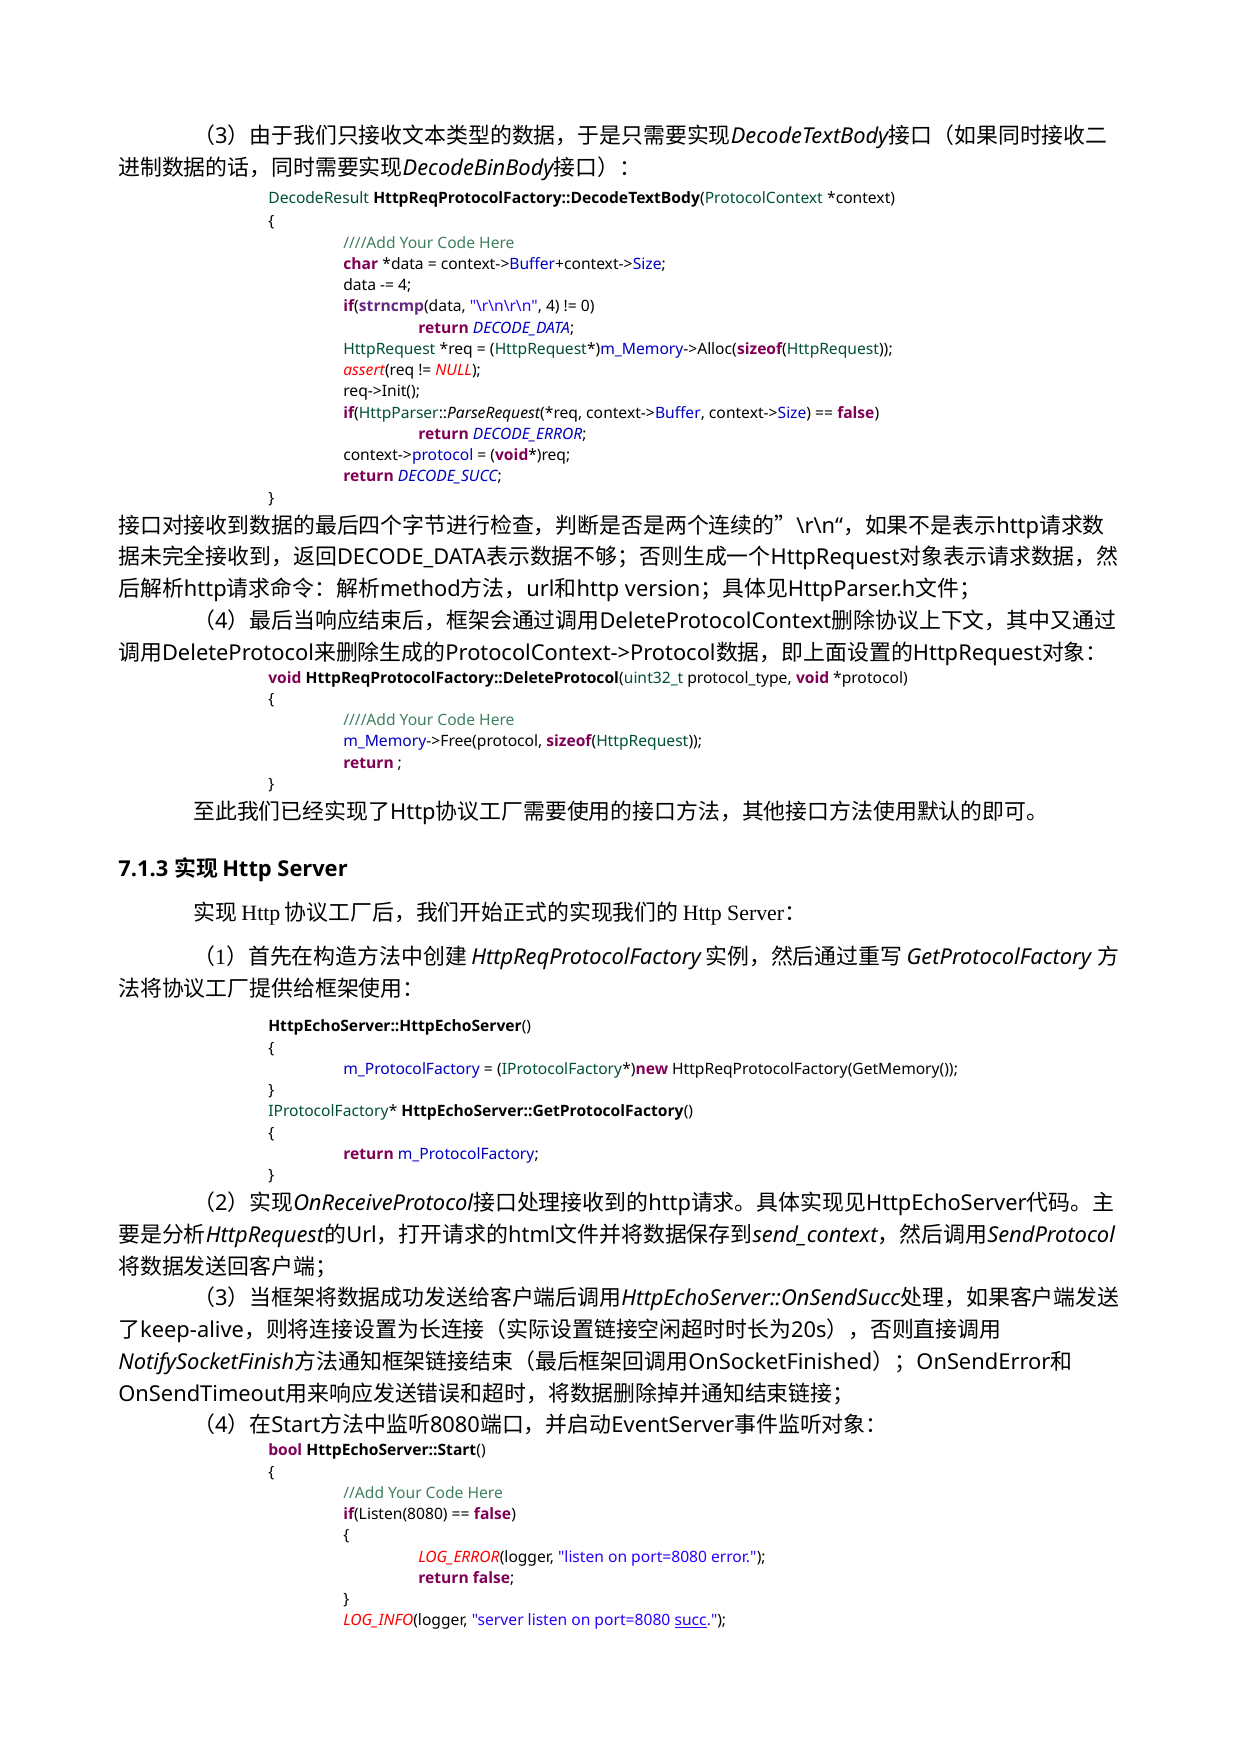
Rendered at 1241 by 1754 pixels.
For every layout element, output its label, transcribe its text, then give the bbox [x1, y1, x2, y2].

text { [118, 210, 1122, 231]
text LOG_INFO(logger, "server listen on port=8080 succ."); [118, 1609, 1122, 1630]
text data -= 4; [118, 274, 1122, 295]
text return DECODE_SUCC; [118, 465, 1122, 486]
text context->protocol = (void*)req; [118, 444, 1122, 465]
text { [118, 1121, 1122, 1143]
subtitle 7.1.3 实现Http Server [118, 851, 1122, 882]
text m_ProtocolFactory = (IProtocolFactory*)new HttpReqProtocolFactory(GetMemory()); [118, 1058, 1122, 1079]
text } [118, 1164, 1122, 1185]
text { [118, 688, 1122, 709]
text } [118, 773, 1122, 794]
text { [118, 1036, 1122, 1058]
text （3）由于我们只接收文本类型的数据，于是只需要实现DecodeTextBody接口（如果同时接收二进制数据的话，同时需要实现DecodeBinBody接口）： [118, 118, 1122, 182]
text } [118, 486, 1122, 508]
text bool HttpEchoServer::Start() [118, 1439, 1122, 1460]
text //Add Your Code Here [118, 1482, 1122, 1503]
text （2）实现OnReceiveProtocol接口处理接收到的http请求。具体实现见HttpEchoServer代码。主要是分析HttpRequest的Url，打开请求的html文件并将数据保存到send_context，然后调用SendProtocol将数据发送回客户端； [118, 1185, 1122, 1280]
text 实现Http协议工厂后，我们开始正式的实现我们的Http Server： [118, 895, 1122, 927]
text return DECODE_DATA; [118, 316, 1122, 338]
text if(HttpParser::ParseRequest(*req, context->Buffer, context->Size) == false) [118, 401, 1122, 423]
text 至此我们已经实现了Http协议工厂需要使用的接口方法，其他接口方法使用默认的即可。 [118, 794, 1122, 826]
text } [118, 1588, 1122, 1609]
text IProtocolFactory* HttpEchoServer::GetProtocolFactory() [118, 1100, 1122, 1121]
text （4）在Start方法中监听8080端口，并启动EventServer事件监听对象： [118, 1407, 1122, 1439]
text HttpRequest *req = (HttpRequest*)m_Memory->Alloc(sizeof(HttpRequest)); [118, 338, 1122, 359]
text return ; [118, 751, 1122, 773]
text ////Add Your Code Here [118, 709, 1122, 730]
text （1）首先在构造方法中创建HttpReqProtocolFactory实例，然后通过重写GetProtocolFactory 方法将协议工厂提供给框架使用： [118, 939, 1122, 1003]
text （3）当框架将数据成功发送给客户端后调用HttpEchoServer::OnSendSucc处理，如果客户端发送了keep-alive，则将连接设置为长连接（实际设置链接空闲超时时长为20s），否则直接调用NotifySocketFinish方法通知框架链接结束（最后框架回调用OnSocketFinished）；OnSendError和OnSendTimeout用来响应发送错误和超时，将数据删除掉并通知结束链接； [118, 1280, 1122, 1407]
text req->Init(); [118, 380, 1122, 401]
text return m_ProtocolFactory; [118, 1143, 1122, 1164]
text ////Add Your Code Here [118, 231, 1122, 253]
text assert(req != NULL); [118, 359, 1122, 380]
text HttpEchoServer::HttpEchoServer() [118, 1015, 1122, 1036]
text { [118, 1460, 1122, 1482]
text 接口对接收到数据的最后四个字节进行检查，判断是否是两个连续的”\r\n“，如果不是表示http请求数据未完全接收到，返回DECODE_DATA表示数据不够；否则生成一个HttpRequest对象表示请求数据，然后解析http请求命令：解析method方法，url和http version；具体见HttpParser.h文件； [118, 508, 1122, 603]
text if(strncmp(data, "\r\n\r\n", 4) != 0) [118, 295, 1122, 316]
text return DECODE_ERROR; [118, 423, 1122, 444]
text } [118, 1079, 1122, 1100]
text LOG_ERROR(logger, "listen on port=8080 error."); [118, 1545, 1122, 1567]
text m_Memory->Free(protocol, sizeof(HttpRequest)); [118, 730, 1122, 751]
text { [118, 1524, 1122, 1545]
text char *data = context->Buffer+context->Size; [118, 253, 1122, 274]
text return false; [118, 1567, 1122, 1588]
text （4）最后当响应结束后，框架会通过调用DeleteProtocolContext删除协议上下文，其中又通过调用DeleteProtocol来删除生成的ProtocolContext->Protocol数据，即上面设置的HttpRequest对象： [118, 603, 1122, 666]
text DecodeResult HttpReqProtocolFactory::DecodeTextBody(ProtocolContext *context) [118, 182, 1122, 210]
text if(Listen(8080) == false) [118, 1503, 1122, 1524]
text void HttpReqProtocolFactory::DeleteProtocol(uint32_t protocol_type, void *protocol) [118, 666, 1122, 688]
